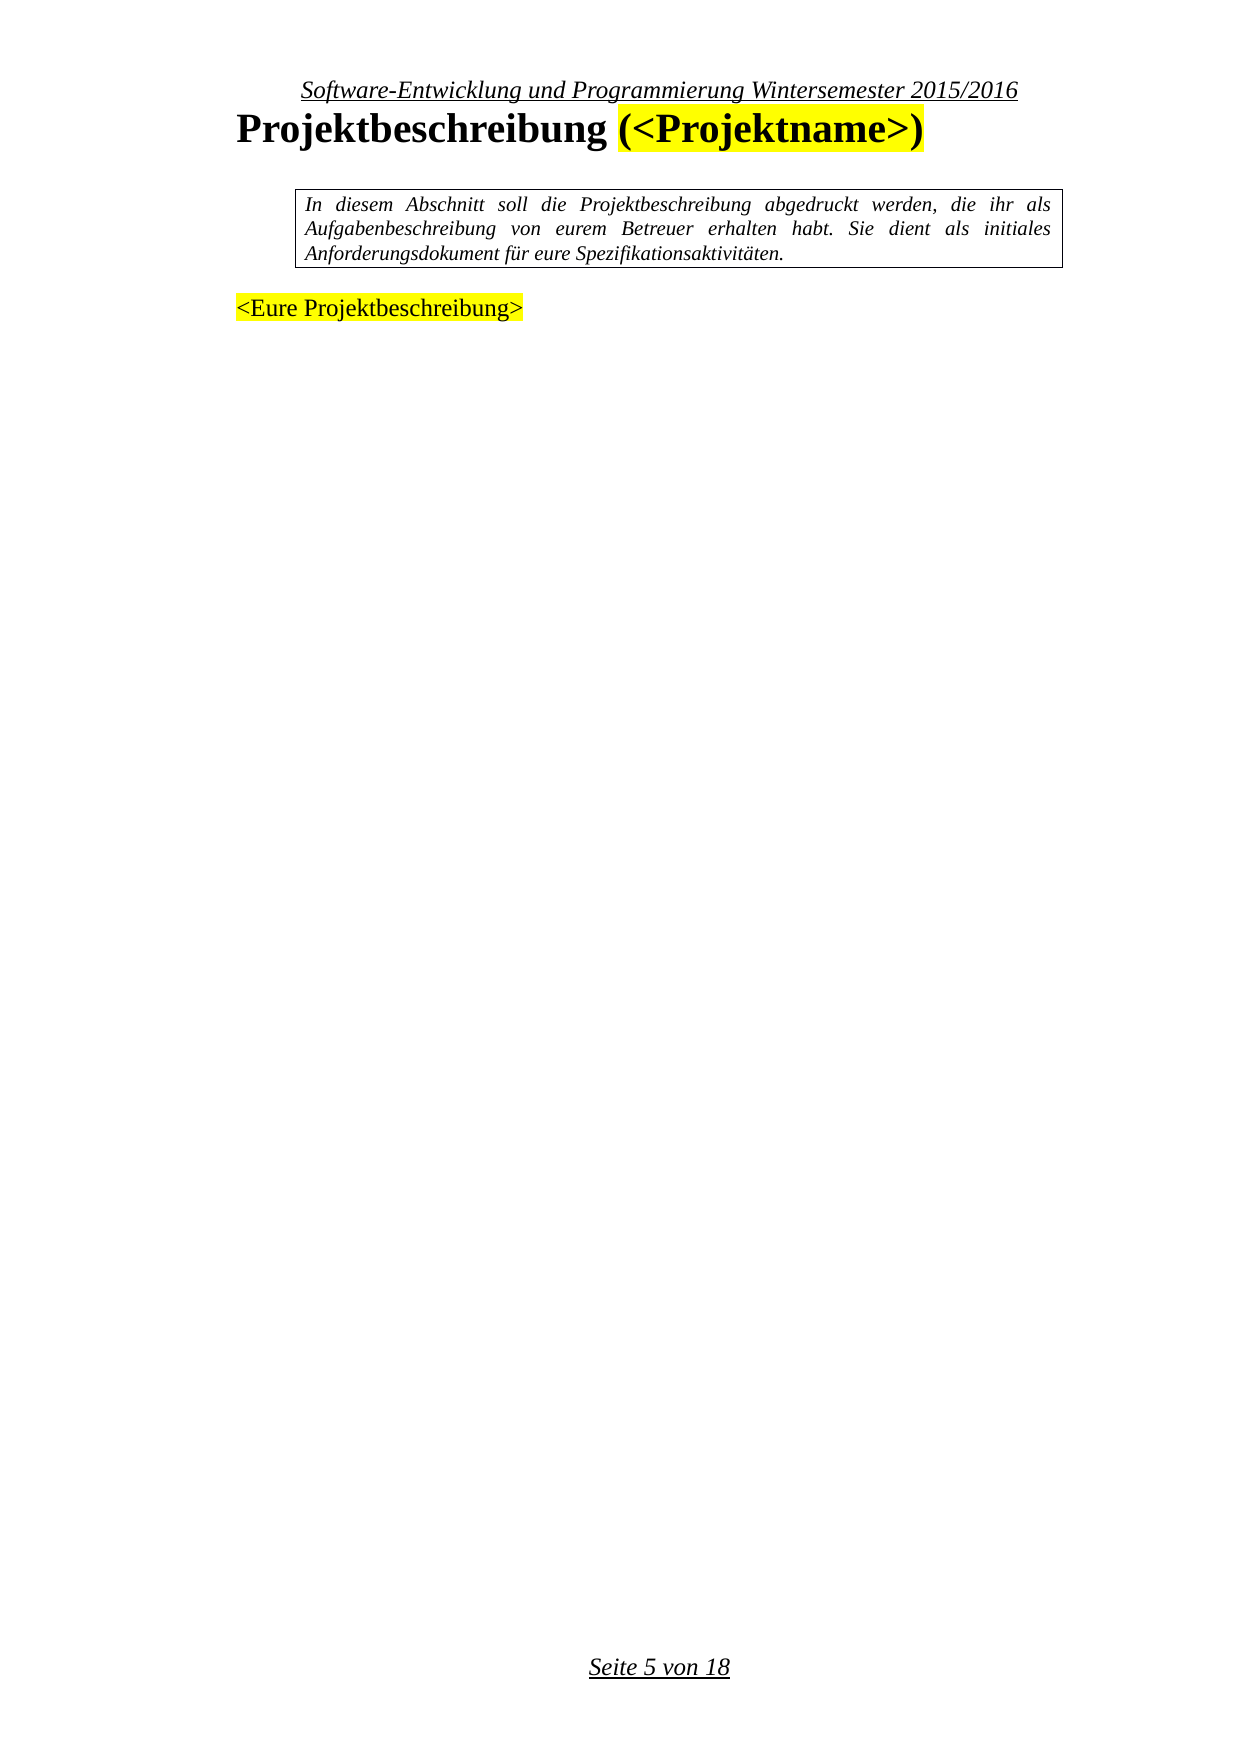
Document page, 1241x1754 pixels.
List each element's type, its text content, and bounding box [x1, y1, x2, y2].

text <Eure Projektbeschreibung> [236, 293, 1122, 321]
subtitle Projektbeschreibung (<Projektname>) [236, 104, 1122, 152]
text In diesem Abschnitt soll die Projektbeschreibung abgedruckt werden, die ihr als Aufgabenbeschreibung von eurem Betreuer erhalten habt. Sie dient als initiales Anforderungsdokument für eure Spezifikationsaktivitäten. [296, 190, 1062, 267]
